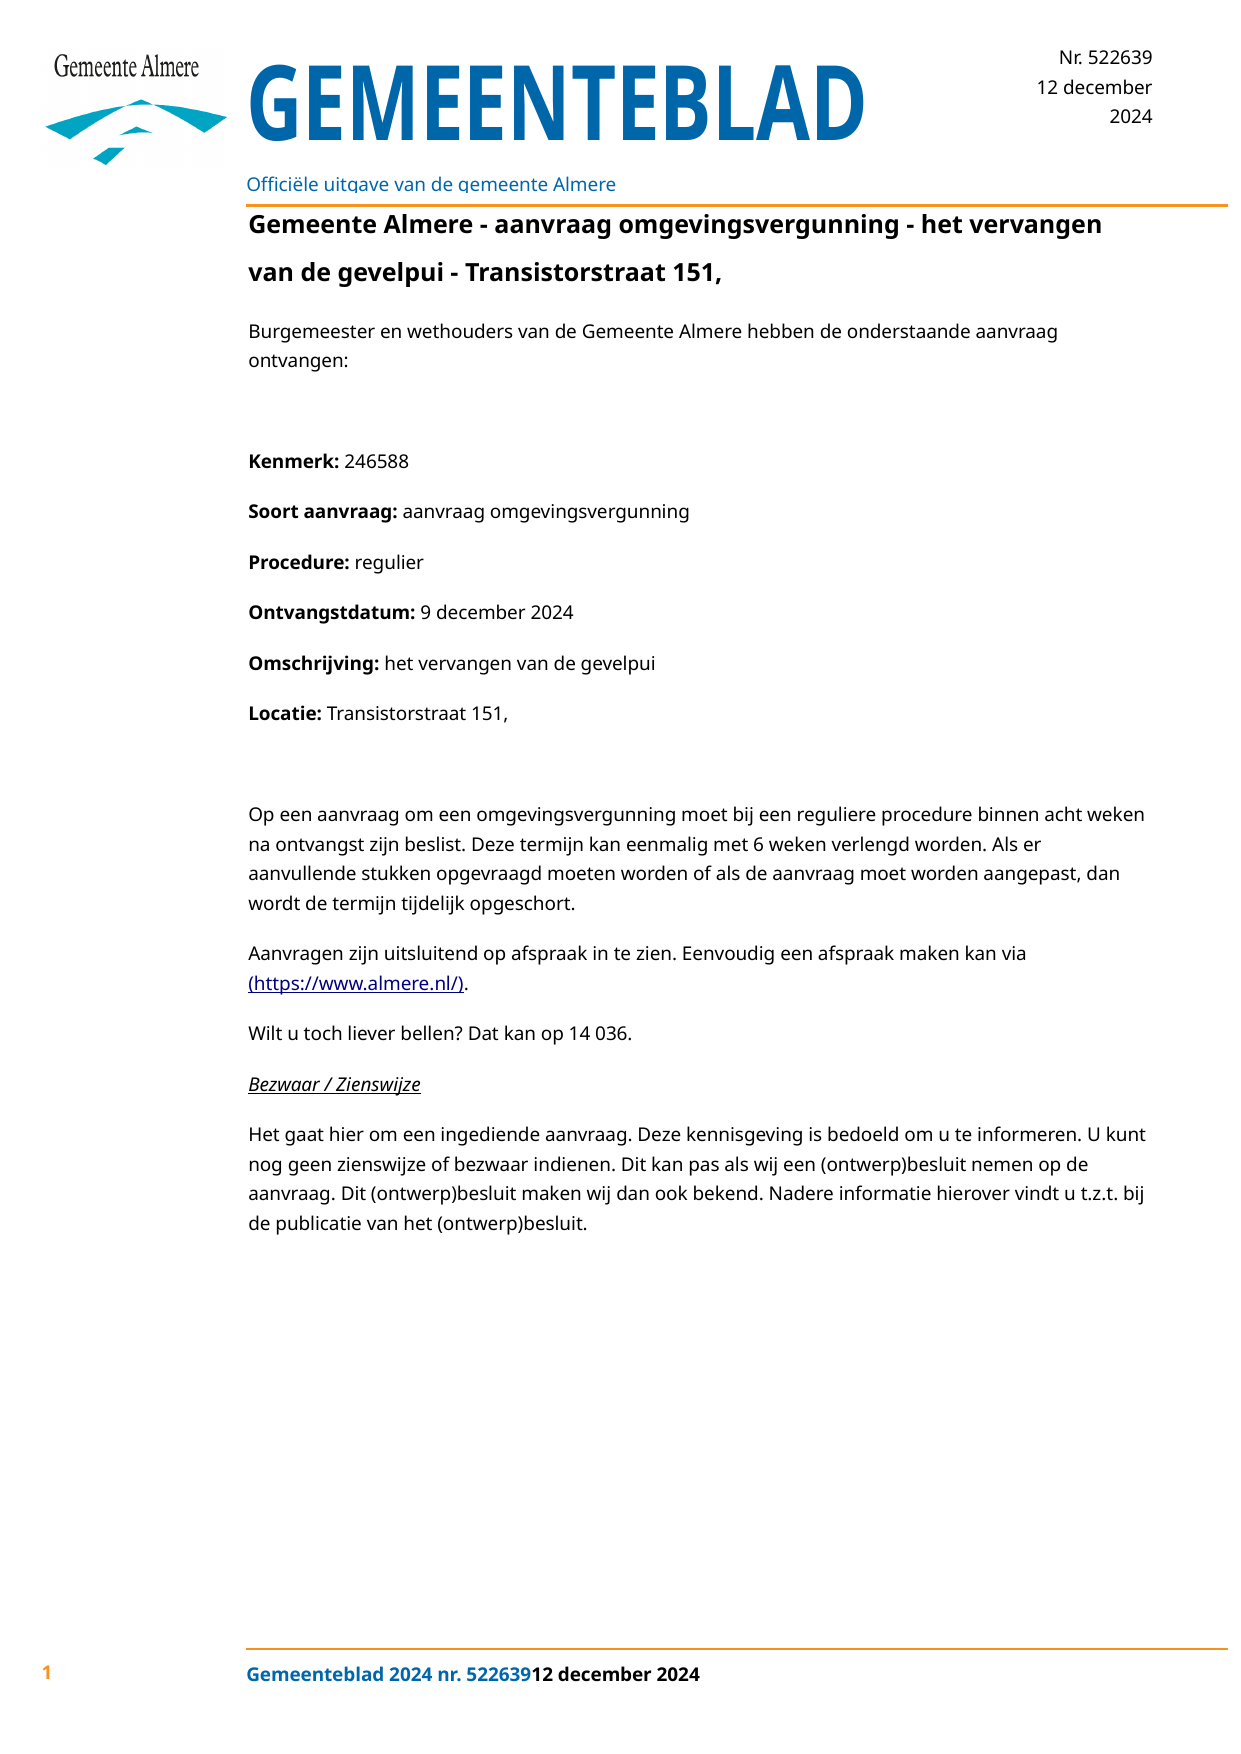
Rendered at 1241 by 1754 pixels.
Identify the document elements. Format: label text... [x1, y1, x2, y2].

text Ontvangstdatum: 9 december 2024 [248, 599, 1152, 625]
text Omschrijving: het vervangen van de gevelpui [248, 650, 1152, 676]
text Locatie: Transistorstraat 151, [248, 700, 1152, 726]
text Kenmerk: 246588 [248, 448, 1152, 474]
text Wilt u toch liever bellen? Dat kan op 14 036. [248, 1020, 1152, 1046]
text Gemeente Almere - aanvraag omgevingsvergunning - het vervangen van de gevelpui - Transistorstraat 151, [248, 207, 1152, 288]
text Burgemeester en wethouders van de Gemeente Almere hebben de onderstaande aanvraag ontvangen: [248, 318, 1152, 373]
text Het gaat hier om een ingediende aanvraag. Deze kennisgeving is bedoeld om u te informeren. U kunt nog geen zienswijze of bezwaar indienen. Dit kan pas als wij een (ontwerp)besluit nemen op de aanvraag. Dit (ontwerp)besluit maken wij dan ook bekend. Nadere informatie hierover vindt u t.z.t. bij de publicatie van het (ontwerp)besluit. [248, 1121, 1152, 1236]
text Aanvragen zijn uitsluitend op afspraak in te zien. Eenvoudig een afspraak maken kan via (https://www.almere.nl/). [248, 940, 1152, 996]
text Soort aanvraag: aanvraag omgevingsvergunning [248, 499, 1152, 524]
text Op een aanvraag om een omgevingsvergunning moet bij een reguliere procedure binnen acht weken na ontvangst zijn beslist. Deze termijn kan eenmalig met 6 weken verlengd worden. Als er aanvullende stukken opgevraagd moeten worden of als de aanvraag moet worden aangepast, dan wordt de termijn tijdelijk opgeschort. [248, 801, 1152, 916]
text Procedure: regulier [248, 549, 1152, 575]
text Bezwaar / Zienswijze [248, 1071, 1152, 1097]
picture [41, 47, 231, 172]
